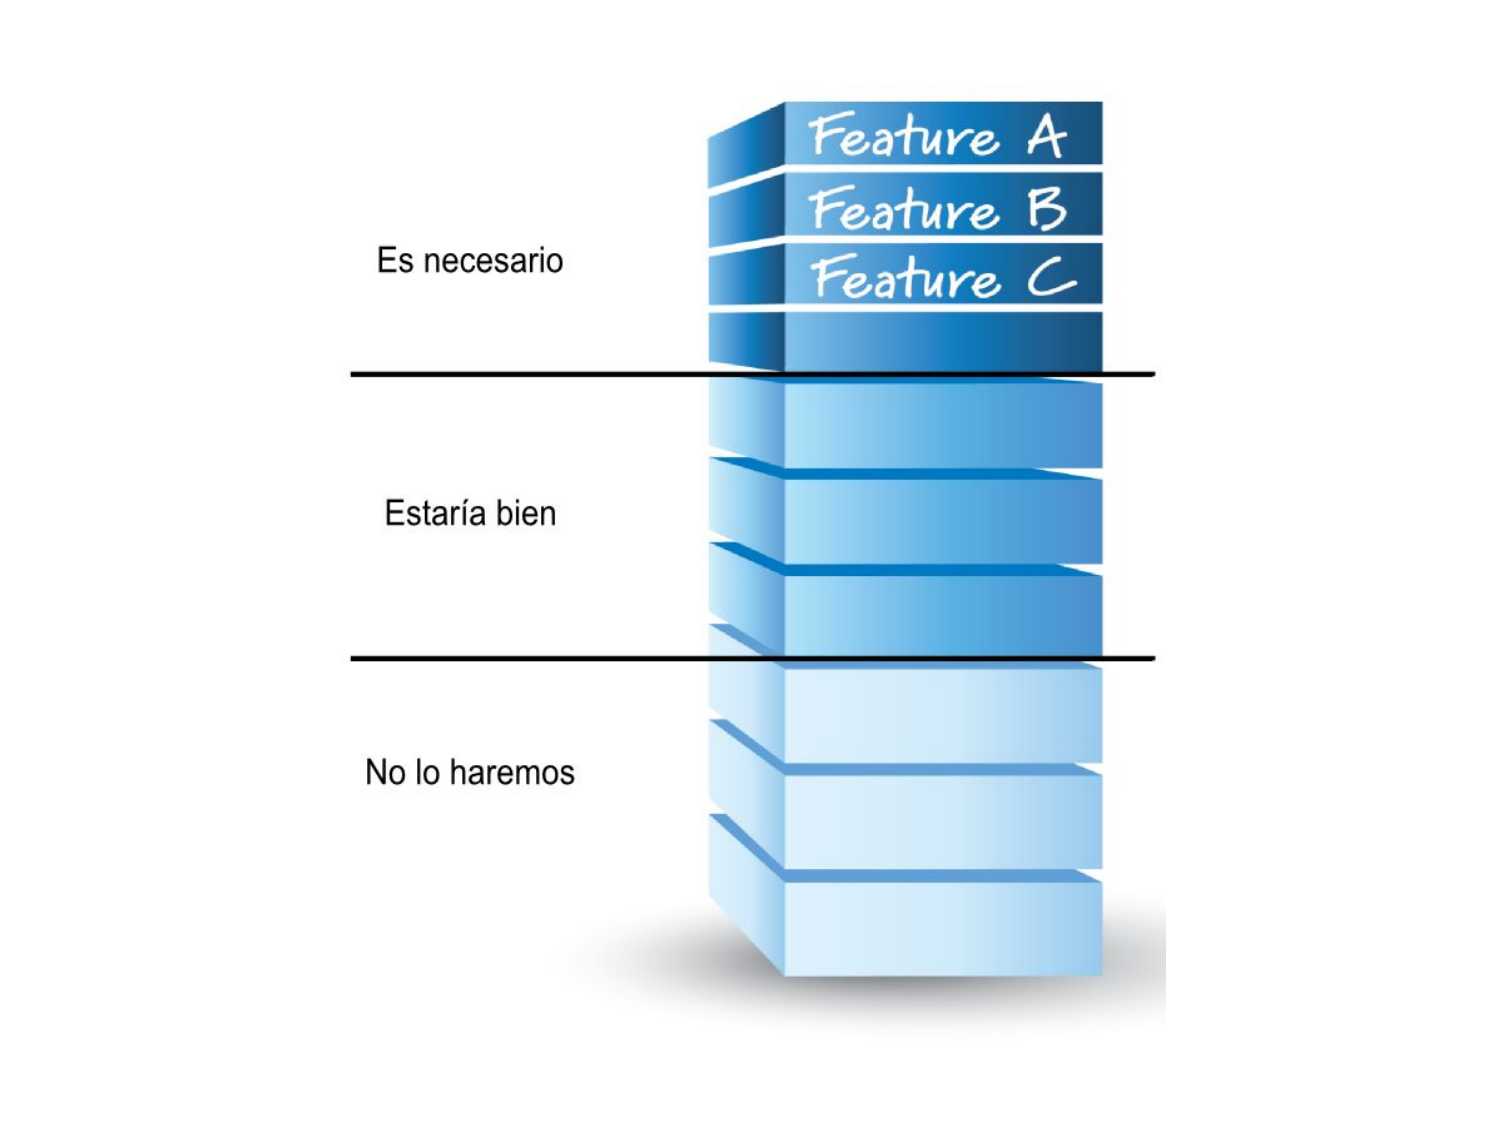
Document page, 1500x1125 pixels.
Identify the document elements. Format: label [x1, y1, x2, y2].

picture [341, 83, 1166, 1047]
